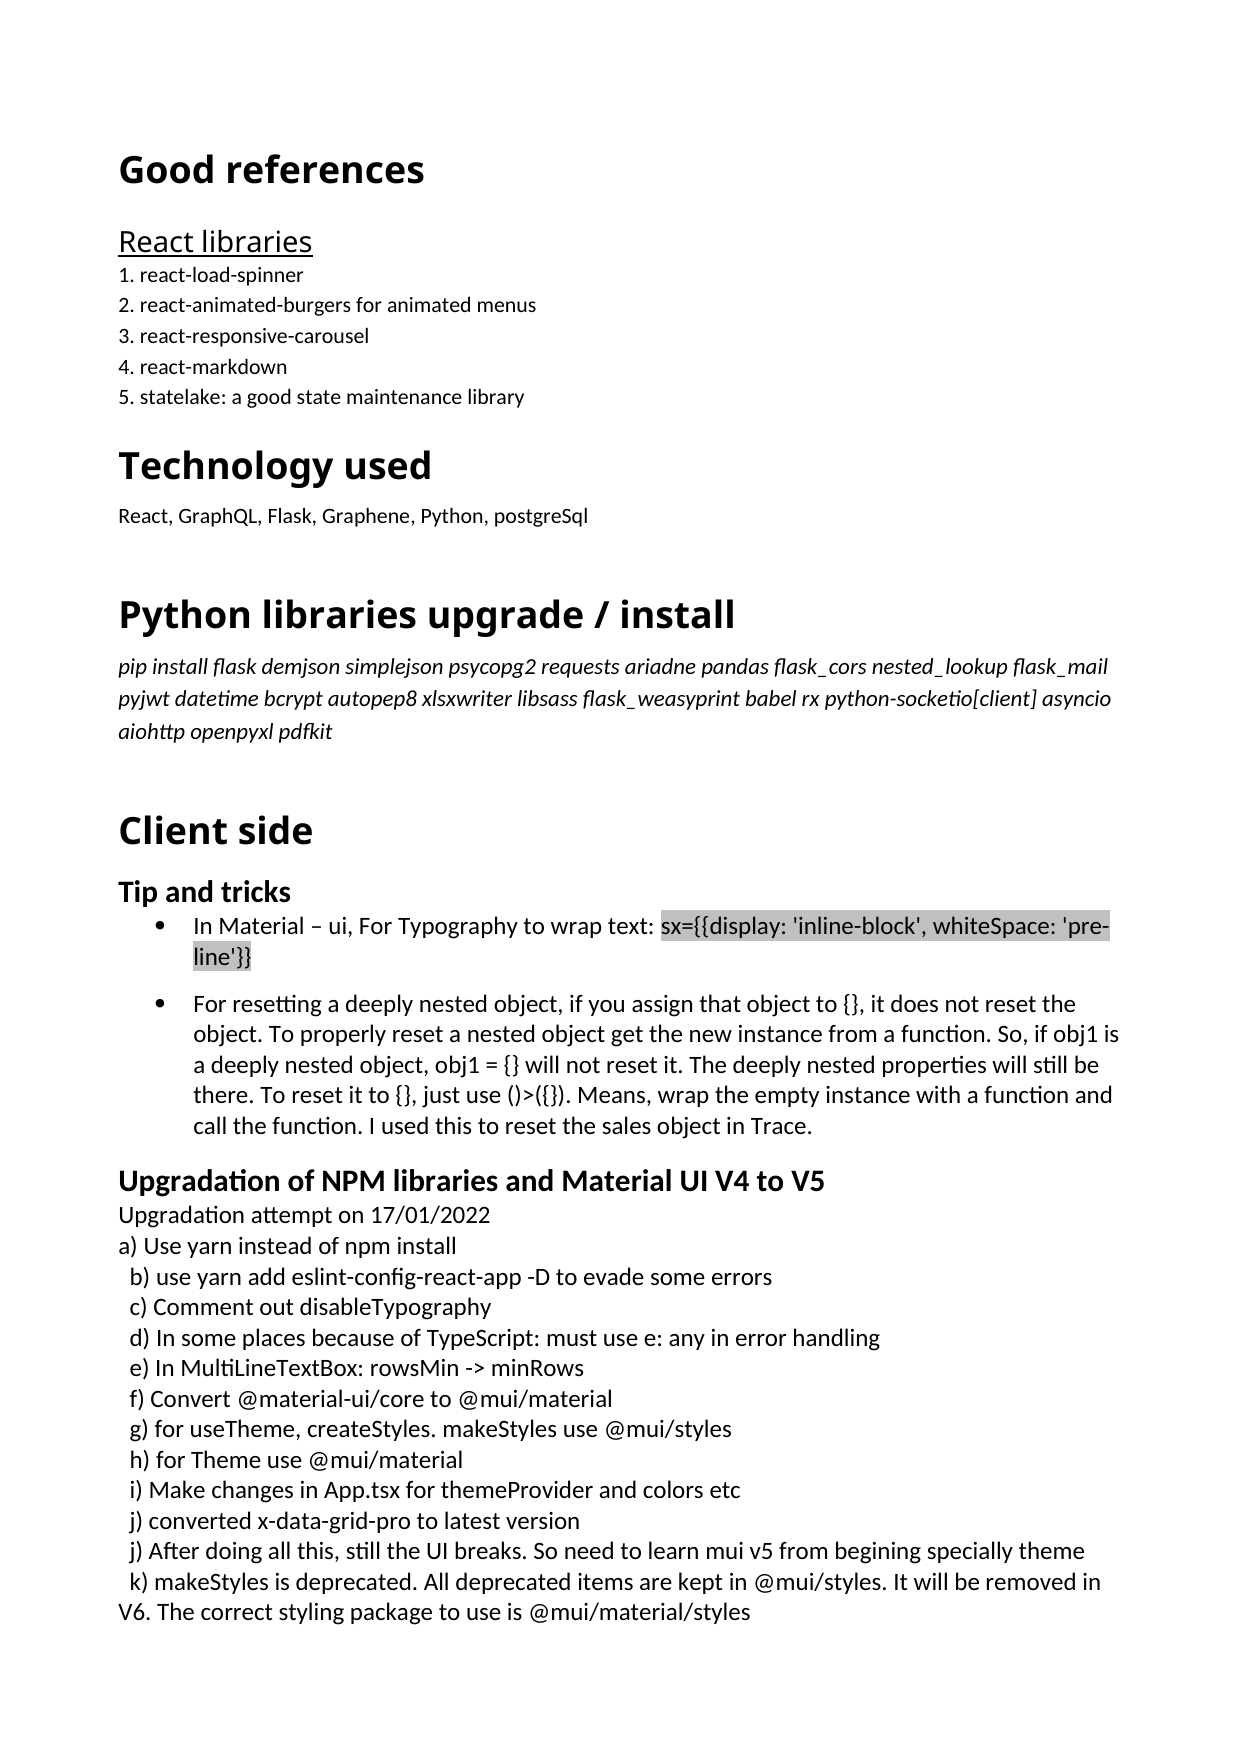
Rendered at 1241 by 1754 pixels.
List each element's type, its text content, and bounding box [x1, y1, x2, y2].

text d) In some places because of TypeScript: must use e: any in error handling [118, 1322, 1122, 1352]
text b) use yarn add eslint-config-react-app -D to evade some errors [118, 1261, 1122, 1291]
text k) makeStyles is deprecated. All deprecated items are kept in @mui/styles. It will be removed in V6. The correct styling package to use is @mui/material/styles [118, 1566, 1122, 1627]
subtitle Upgradation of NPM libraries and Material UI V4 to V5 [118, 1162, 1122, 1200]
text Upgradation attempt on 17/01/2022 [118, 1200, 1122, 1230]
text a) Use yarn instead of npm install [118, 1230, 1122, 1261]
subtitle React libraries [118, 221, 1122, 261]
text g) for useTheme, createStyles. makeStyles use @mui/styles [118, 1413, 1122, 1444]
text c) Comment out disableTypography [118, 1291, 1122, 1322]
text 5. statelake: a good state maintenance library [118, 383, 1122, 410]
text 3. react-responsive-carousel [118, 322, 1122, 349]
subtitle Good references [118, 143, 1122, 194]
subtitle Python libraries upgrade / install [118, 589, 1122, 640]
text React, GraphQL, Flask, Graphene, Python, postgreSql [118, 503, 1122, 529]
list In Material – ui, For Typography to wrap text: sx={{display: 'inline-block', whiteSpace: 'pre-line'}} [156, 910, 1122, 971]
list For resetting a deeply nested object, if you assign that object to {}, it does not reset the object. To properly reset a nested object get the new instance from a function. So, if obj1 is a deeply nested object, obj1 = {} will not reset it. The deeply nested properties will still be there. To reset it to {}, just use ()>({}). Means, wrap the empty instance with a function and call the function. I used this to reset the sales object in Trace. [156, 988, 1122, 1141]
subtitle Tip and tricks [118, 872, 1122, 910]
text j) After doing all this, still the UI breaks. So need to learn mui v5 from begining specially theme [118, 1535, 1122, 1566]
text 1. react-load-spinner [118, 261, 1122, 288]
subtitle Technology used [118, 439, 1122, 490]
text pip install flask demjson simplejson psycopg2 requests ariadne pandas flask_cors nested_lookup flask_mail pyjwt datetime bcrypt autopep8 xlsxwriter libsass flask_weasyprint babel rx python-socketio[client] asyncio aiohttp openpyxl pdfkit [118, 652, 1122, 745]
text f) Convert @material-ui/core to @mui/material [118, 1383, 1122, 1413]
text 2. react-animated-burgers for animated menus [118, 292, 1122, 318]
text i) Make changes in App.tsx for themeProvider and colors etc [118, 1474, 1122, 1505]
text h) for Theme use @mui/material [118, 1444, 1122, 1474]
text e) In MultiLineTextBox: rowsMin -> minRows [118, 1352, 1122, 1383]
text 4. react-markdown [118, 353, 1122, 379]
subtitle Client side [118, 804, 1122, 856]
text j) converted x-data-grid-pro to latest version [118, 1505, 1122, 1535]
